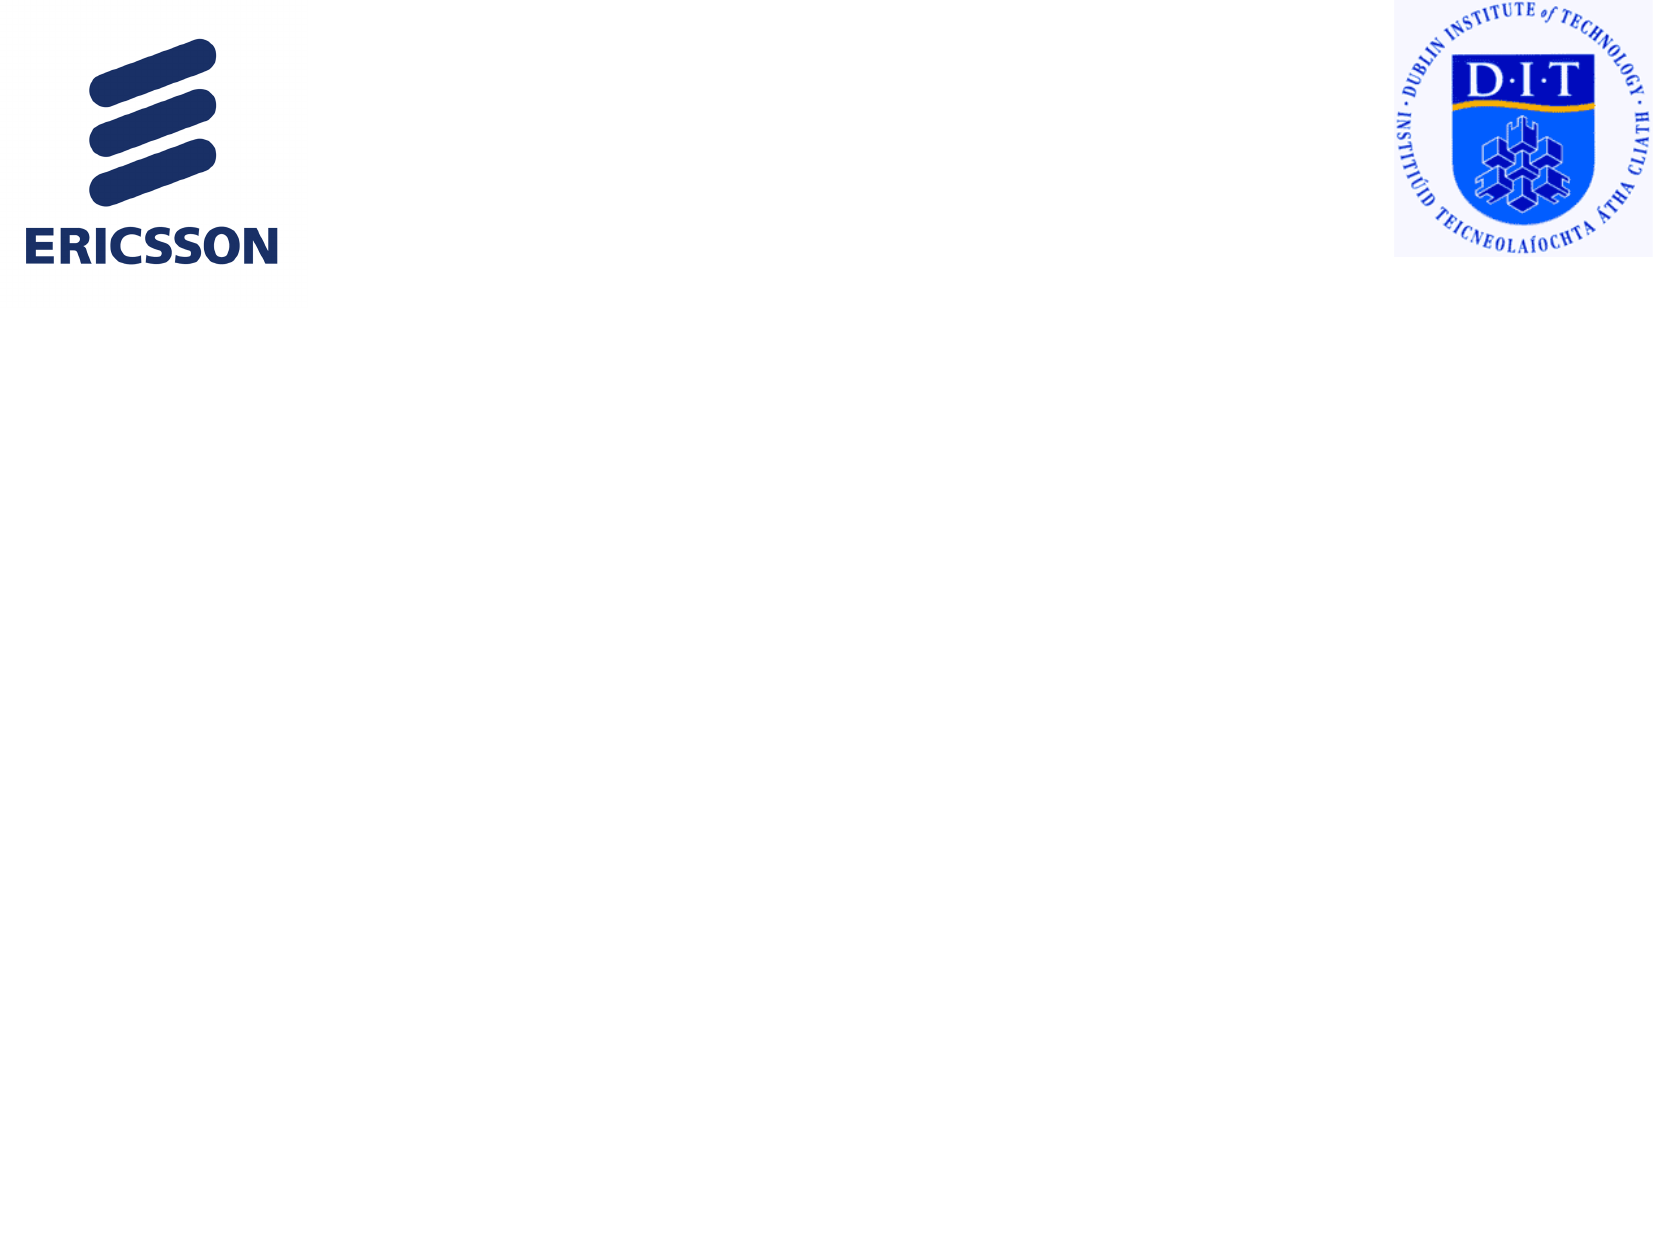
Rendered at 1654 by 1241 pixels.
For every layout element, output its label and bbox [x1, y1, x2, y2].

picture [1393, 0, 1653, 257]
picture [0, 0, 308, 308]
